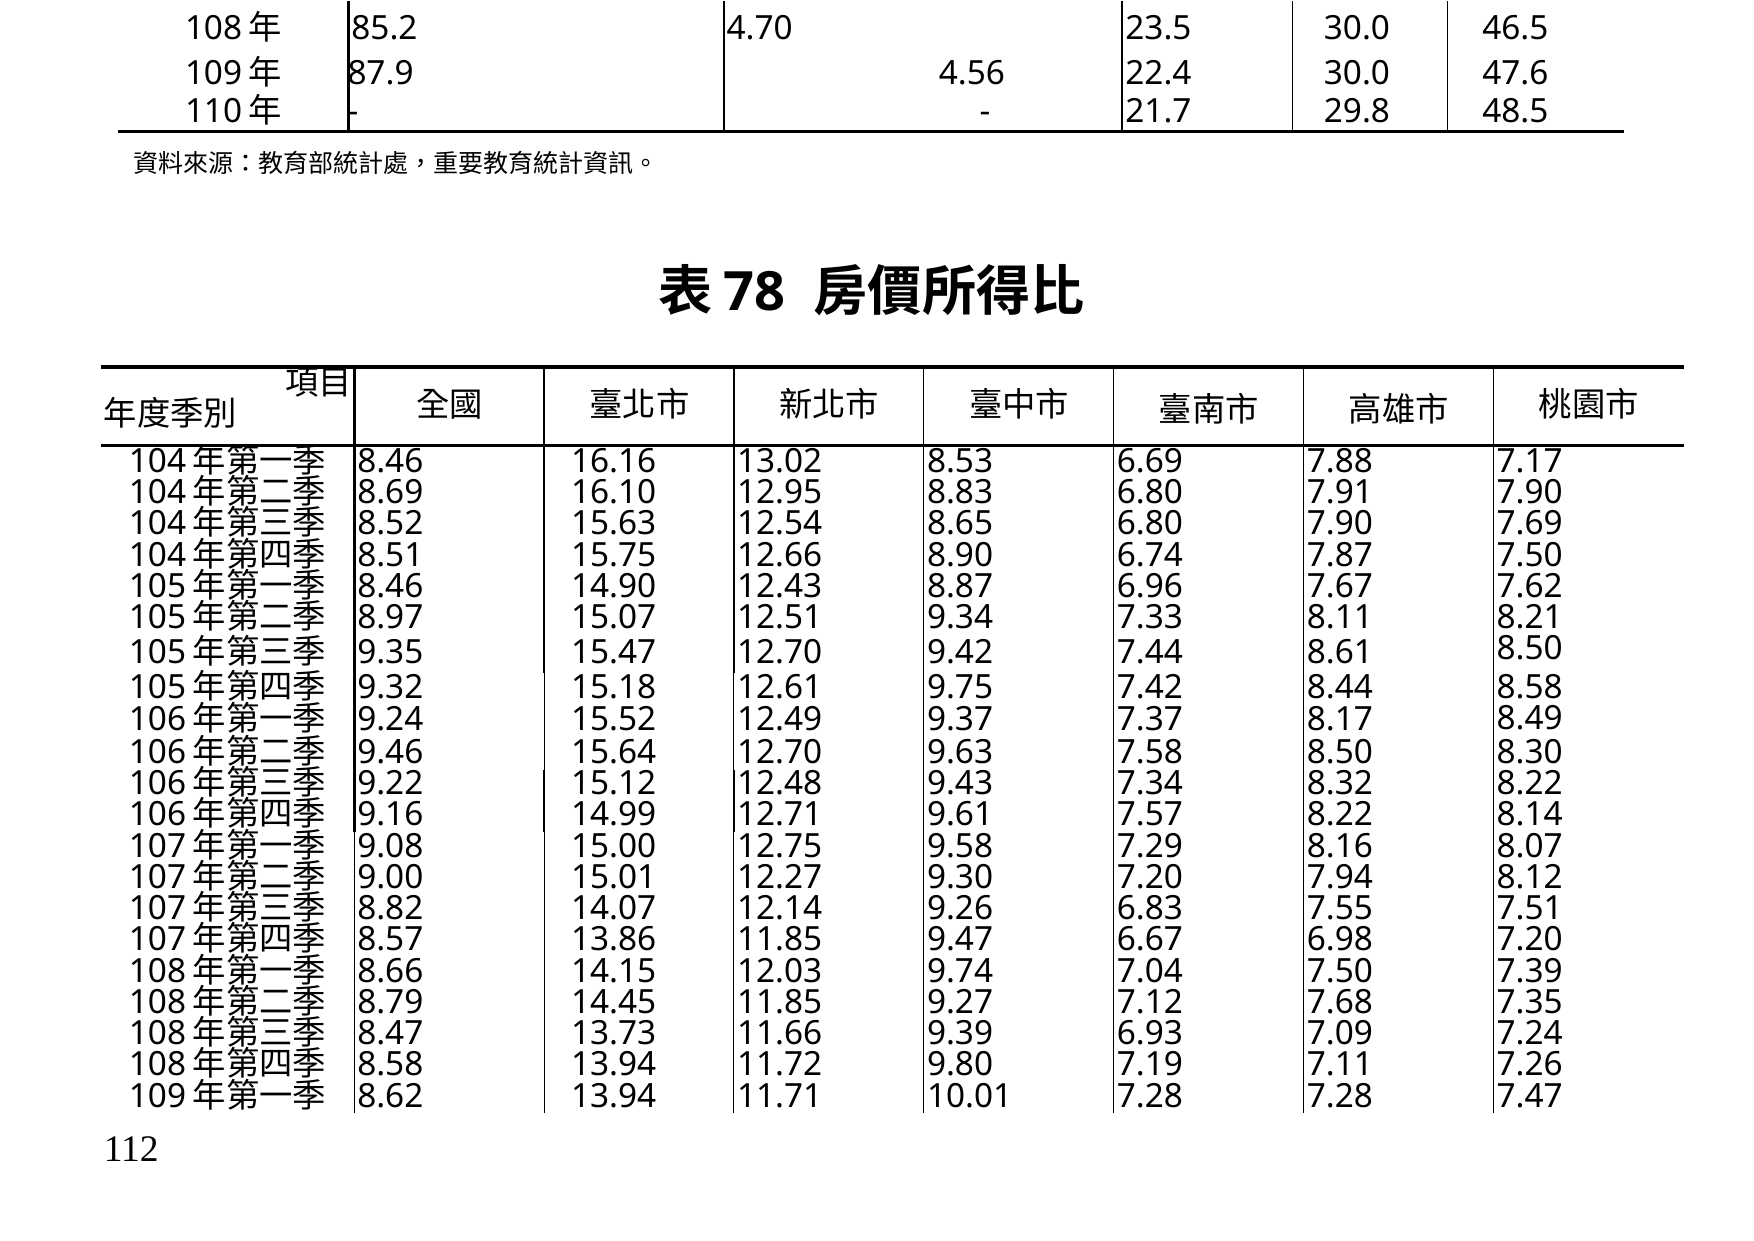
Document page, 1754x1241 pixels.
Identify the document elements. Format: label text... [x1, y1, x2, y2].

table_cell 8.46 [356, 572, 543, 603]
table_cell 47.6 [1448, 55, 1624, 92]
table_cell 7.11 7.28 [1304, 1051, 1493, 1113]
table_cell 7.04 [1114, 957, 1303, 988]
subtitle 表78 房價所得比 [103, 231, 1639, 343]
table_cell 7.20 [1494, 926, 1683, 957]
table_cell 7.17 7.90 7.69 [1494, 447, 1683, 541]
table_cell 107年第三季 [101, 895, 354, 926]
table_cell 9.80 10.01 [924, 1051, 1113, 1113]
table_cell 7.68 7.09 [1304, 988, 1493, 1051]
table_cell 8.51 [356, 541, 543, 572]
table_cell 15.64 [545, 738, 733, 769]
table_cell 7.58 [1114, 738, 1303, 769]
table_cell 14.15 [545, 957, 733, 988]
table_cell 9.58 9.30 [924, 832, 1113, 894]
table_cell 15.52 [545, 704, 733, 738]
table_cell 106年第三季 106年第四季 [101, 770, 353, 832]
table_cell 87.9 [350, 55, 723, 92]
table_cell 12.75 12.27 [734, 832, 923, 894]
table_cell 14.45 13.73 [545, 988, 733, 1051]
table_cell 23.5 [1123, 1, 1292, 54]
table_cell 7.37 [1114, 704, 1303, 738]
table_cell - [350, 92, 723, 129]
table_cell 16.16 16.10 15.63 [545, 447, 733, 541]
table_cell 4.70 [725, 1, 1121, 54]
table_cell 8.50 [1304, 738, 1493, 769]
table_cell 8.21 [1494, 604, 1683, 635]
table_cell 9.22 9.16 [356, 770, 543, 832]
table_cell 11.85 11.66 [734, 988, 923, 1051]
table_cell 9.37 [924, 704, 1113, 738]
table_cell 4.56 [725, 55, 1121, 92]
table_cell 12.03 [734, 957, 923, 988]
table_cell 15.18 [545, 673, 733, 704]
table_cell 12.14 [734, 895, 923, 926]
table_cell 15.47 [545, 635, 733, 673]
table_cell 15.07 [545, 604, 733, 635]
table_cell 7.29 7.20 [1114, 832, 1303, 894]
table_cell 8.22 8.14 [1494, 770, 1683, 832]
table_cell 48.5 [1448, 92, 1624, 129]
table_cell 6.67 [1114, 926, 1303, 957]
table_cell 7.51 [1494, 895, 1683, 926]
table_cell 107年第四季 [101, 926, 354, 957]
table_cell 8.32 8.22 [1304, 770, 1493, 832]
table_cell 12.61 [734, 673, 923, 704]
table_cell 8.46 8.69 8.52 [356, 447, 543, 541]
table_cell 105年第三季 [101, 635, 353, 673]
table_cell 21.7 [1123, 92, 1292, 129]
table_cell 108年第四季 109年第一季 [101, 1051, 354, 1113]
table_cell 8.58 [1494, 673, 1683, 704]
table_cell 8.50 [1494, 635, 1683, 673]
table_cell 9.75 [924, 673, 1113, 704]
table_cell 8.07 8.12 [1494, 832, 1683, 894]
table_cell 8.61 [1304, 635, 1493, 673]
table_cell 8.79 8.47 [355, 988, 544, 1051]
table_cell 29.8 [1293, 92, 1447, 129]
table_cell 7.19 7.28 [1114, 1051, 1303, 1113]
table_cell 12.70 [735, 635, 923, 673]
text 資料來源：教育部統計處，重要教育統計資訊。 [133, 144, 1554, 180]
table_cell 7.44 [1114, 635, 1303, 673]
table_cell 9.34 [924, 604, 1113, 635]
table_cell 108年第二季 108年第三季 [101, 988, 354, 1051]
table_cell 85.2 [350, 1, 723, 54]
table_header 項目 年度季別 [101, 369, 353, 444]
table_cell 104年第四季 [101, 541, 353, 572]
table_cell 6.69 6.80 6.80 [1114, 447, 1303, 541]
table_cell 105年第四季 [101, 673, 353, 704]
table_cell 7.42 [1114, 673, 1303, 704]
table_cell 8.66 [355, 957, 544, 988]
table_cell 9.46 [356, 738, 544, 769]
table_cell 8.53 8.83 8.65 [924, 447, 1113, 541]
table_header 臺北市 [545, 369, 733, 444]
table_cell 15.00 15.01 [545, 832, 733, 894]
table_cell 8.58 8.62 [355, 1051, 544, 1113]
table_cell 7.26 7.47 [1494, 1051, 1683, 1113]
table_cell 7.12 6.93 [1114, 988, 1303, 1051]
table_cell 14.07 [545, 895, 733, 926]
table_cell 9.47 [924, 926, 1113, 957]
table_cell 7.88 7.91 7.90 [1304, 447, 1493, 541]
table_cell 30.0 [1293, 1, 1447, 54]
table_cell 12.48 12.71 [735, 770, 923, 832]
table_cell 6.83 [1114, 895, 1303, 926]
table_cell - [725, 92, 1121, 129]
table_cell 104年第一季 104年第二季 104年第三季 [101, 447, 353, 541]
table_cell 7.55 [1304, 895, 1493, 926]
table_cell 110年 [118, 92, 347, 129]
table_cell 9.42 [924, 635, 1113, 673]
table_cell 7.35 7.24 [1494, 988, 1683, 1051]
table_cell 8.44 [1304, 673, 1493, 704]
table_cell 30.0 [1293, 55, 1447, 92]
table_cell 108年 [118, 1, 347, 54]
table_cell 8.90 [924, 541, 1113, 572]
table_cell 9.08 9.00 [355, 832, 544, 894]
table_cell 9.35 [356, 635, 543, 673]
table_cell 9.26 [924, 895, 1113, 926]
table_cell 8.17 [1304, 704, 1493, 738]
table_cell 109年 [118, 55, 347, 92]
table_cell 106年第一季 [101, 704, 353, 738]
table_cell 105年第二季 [101, 604, 353, 635]
table_cell 105年第一季 [101, 572, 353, 603]
table_cell 9.27 9.39 [924, 988, 1113, 1051]
table_cell 107年第一季 107年第二季 [101, 832, 354, 894]
table_cell 9.43 9.61 [924, 770, 1113, 832]
table_cell 8.57 [355, 926, 544, 957]
table_cell 13.86 [545, 926, 733, 957]
table_cell 46.5 [1448, 1, 1624, 54]
table_header 桃園市 [1494, 369, 1683, 444]
table_cell 12.43 [735, 572, 923, 603]
table_cell 8.87 [924, 572, 1113, 603]
table_cell 11.85 [734, 926, 923, 957]
table_cell 9.24 [356, 704, 544, 738]
table_cell 12.70 [734, 738, 923, 769]
table_header 臺中市 [924, 369, 1113, 444]
table_header 新北市 [735, 369, 923, 444]
table_cell 13.02 12.95 12.54 [735, 447, 923, 541]
table_cell 9.63 [924, 738, 1113, 769]
table_cell 108年第一季 [101, 957, 354, 988]
table_cell 15.12 14.99 [545, 770, 733, 832]
table_cell 13.94 13.94 [545, 1051, 733, 1113]
table_cell 9.32 [356, 673, 544, 704]
table_cell 12.49 [734, 704, 923, 738]
table_cell 7.34 7.57 [1114, 770, 1303, 832]
table_cell 7.39 [1494, 957, 1683, 988]
table_cell 8.11 [1304, 604, 1493, 635]
table_header 高雄市 [1304, 369, 1493, 444]
table_cell 12.66 [735, 541, 923, 572]
table_cell 7.50 [1304, 957, 1493, 988]
table_cell 14.90 [545, 572, 733, 603]
table_cell 7.33 [1114, 604, 1303, 635]
table_cell 106年第二季 [101, 738, 353, 769]
table_cell 15.75 [545, 541, 733, 572]
table_cell 7.62 [1494, 572, 1683, 603]
table_cell 6.74 [1114, 541, 1303, 572]
table_cell 11.72 11.71 [734, 1051, 923, 1113]
table_cell 7.50 [1494, 541, 1683, 572]
table_cell 6.98 [1304, 926, 1493, 957]
table_cell 8.97 [356, 604, 543, 635]
table_cell 6.96 [1114, 572, 1303, 603]
table_cell 12.51 [735, 604, 923, 635]
table_cell 7.67 [1304, 572, 1493, 603]
table_cell 22.4 [1123, 55, 1292, 92]
table_header 全國 [356, 369, 543, 444]
table_cell 8.49 [1494, 704, 1683, 738]
table_header 臺南市 [1114, 369, 1303, 444]
table_cell 9.74 [924, 957, 1113, 988]
table_cell 7.87 [1304, 541, 1493, 572]
table_cell 8.82 [355, 895, 544, 926]
table_cell 8.30 [1494, 738, 1683, 769]
table_cell 8.16 7.94 [1304, 832, 1493, 894]
